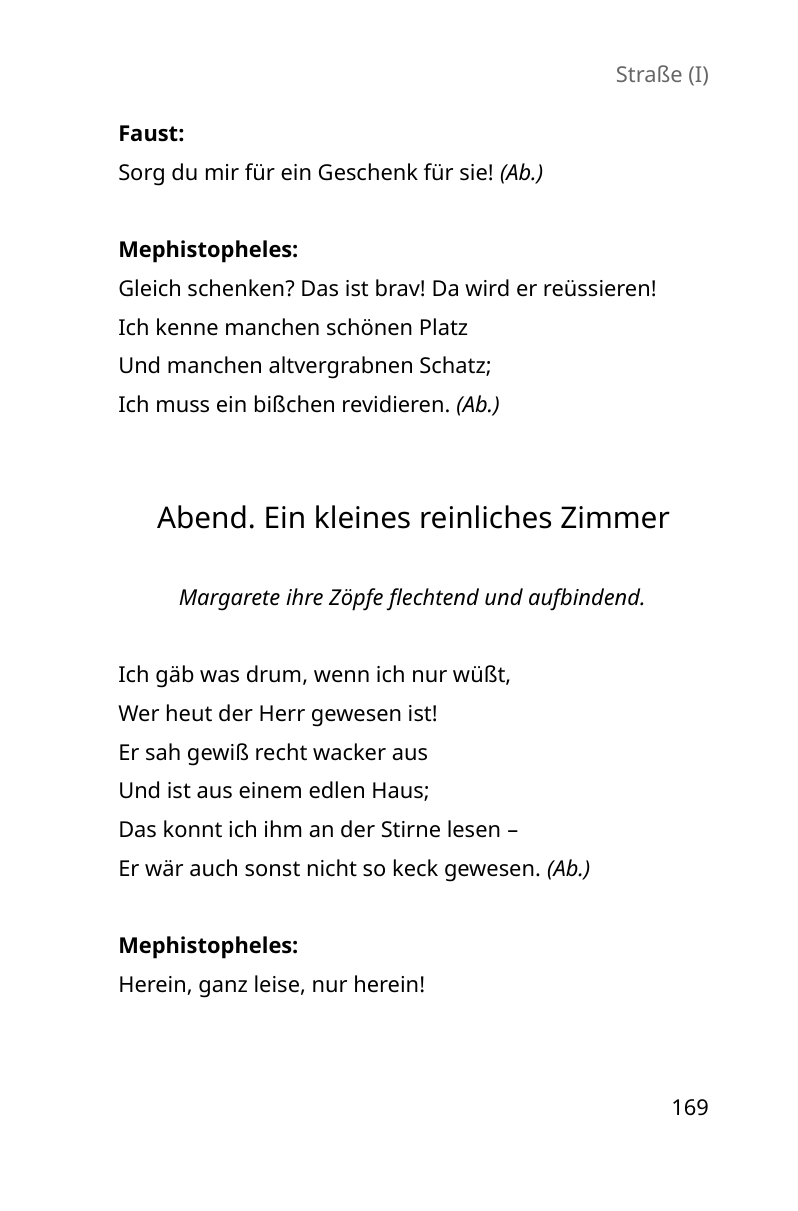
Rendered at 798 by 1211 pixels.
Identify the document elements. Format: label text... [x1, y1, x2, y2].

text Margarete ihre Zöpfe flechtend und aufbindend. [118, 561, 709, 612]
subtitle Abend. Ein kleines reinliches Zimmer [118, 481, 709, 537]
text Mephistopheles: Herein, ganz leise, nur herein! [118, 909, 709, 998]
text Mephistopheles: Gleich schenken? Das ist brav! Da wird er reüssieren! Ich kenne manchen schönen Platz Und manchen altvergrabnen Schatz; Ich muss ein bißchen revidieren. (Ab.) [118, 213, 709, 419]
text Ich gäb was drum, wenn ich nur wüßt, Wer heut der Herr gewesen ist! Er sah gewiß recht wacker aus Und ist aus einem edlen Haus; Das konnt ich ihm an der Stirne lesen – Er wär auch sonst nicht so keck gewesen. (Ab.) [118, 632, 709, 882]
text Faust: Sorg du mir für ein Geschenk für sie! (Ab.) [118, 118, 709, 187]
